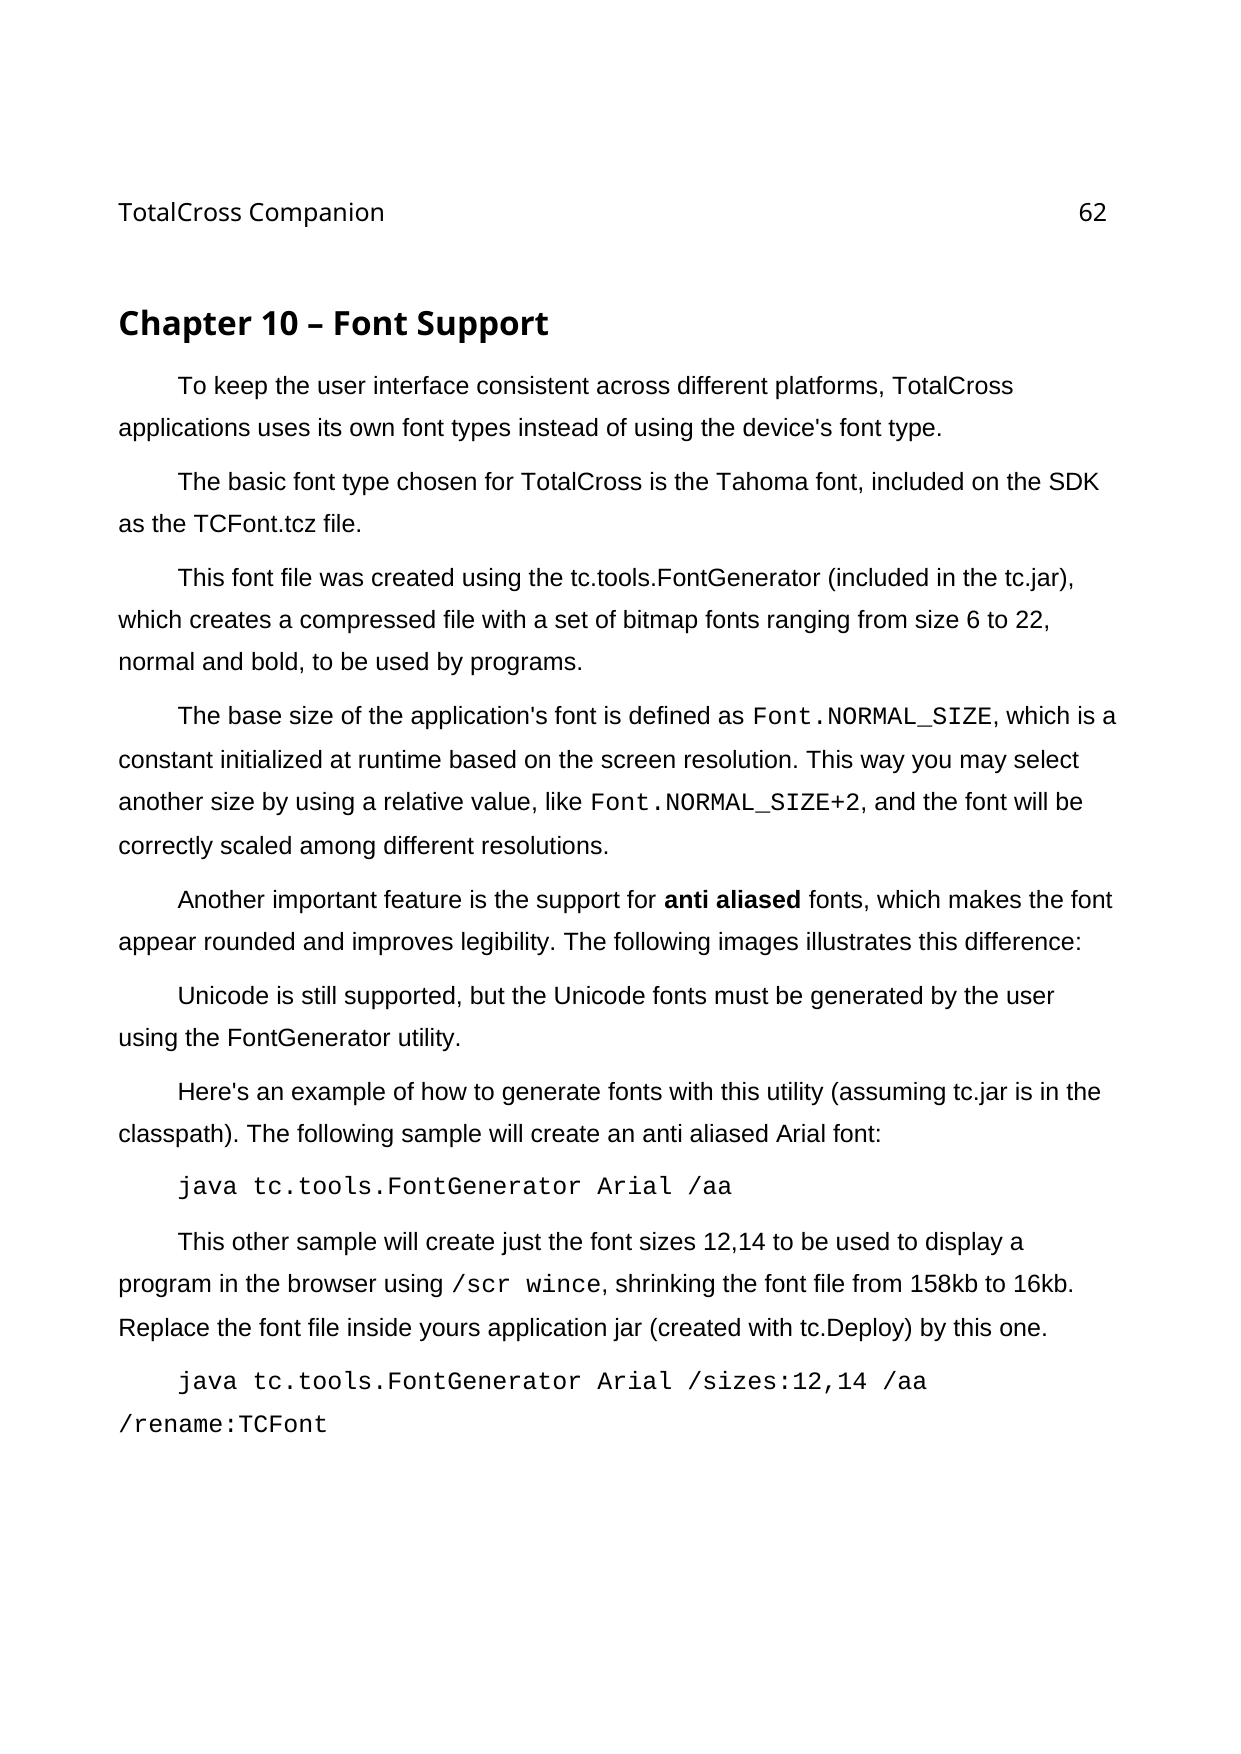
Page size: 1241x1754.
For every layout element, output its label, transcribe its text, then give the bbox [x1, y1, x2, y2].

text This other sample will create just the font sizes 12,14 to be used to display a program in the browser using /scr wince, shrinking the font file from 158kb to 16kb. Replace the font file inside yours application jar (created with tc.Deploy) by this one. [118, 1228, 1122, 1342]
subtitle Chapter 10 – Font Support [118, 300, 1122, 346]
text To keep the user interface consistent across different platforms, TotalCross applications uses its own font types instead of using the device's font type. [118, 372, 1122, 442]
text java tc.tools.FontGenerator Arial /aa [118, 1173, 1122, 1202]
text The base size of the application's font is defined as Font.NORMAL_SIZE, which is a constant initialized at runtime based on the screen resolution. This way you may select another size by using a relative value, like Font.NORMAL_SIZE+2, and the font will be correctly scaled among different resolutions. [118, 702, 1122, 860]
text The basic font type chosen for TotalCross is the Tahoma font, included on the SDK as the TCFont.tcz file. [118, 468, 1122, 538]
text java tc.tools.FontGenerator Arial /sizes:12,14 /aa /rename:TCFont [118, 1368, 1122, 1439]
text Unicode is still supported, but the Unicode fonts must be generated by the user using the FontGenerator utility. [118, 982, 1122, 1052]
text This font file was created using the tc.tools.FontGenerator (included in the tc.jar), which creates a compressed file with a set of bitmap fonts ranging from size 6 to 22, normal and bold, to be used by programs. [118, 564, 1122, 676]
text Here's an example of how to generate fonts with this utility (assuming tc.jar is in the classpath). The following sample will create an anti aliased Arial font: [118, 1077, 1122, 1147]
text Another important feature is the support for anti aliased fonts, which makes the font appear rounded and improves legibility. The following images illustrates this difference: [118, 886, 1122, 956]
